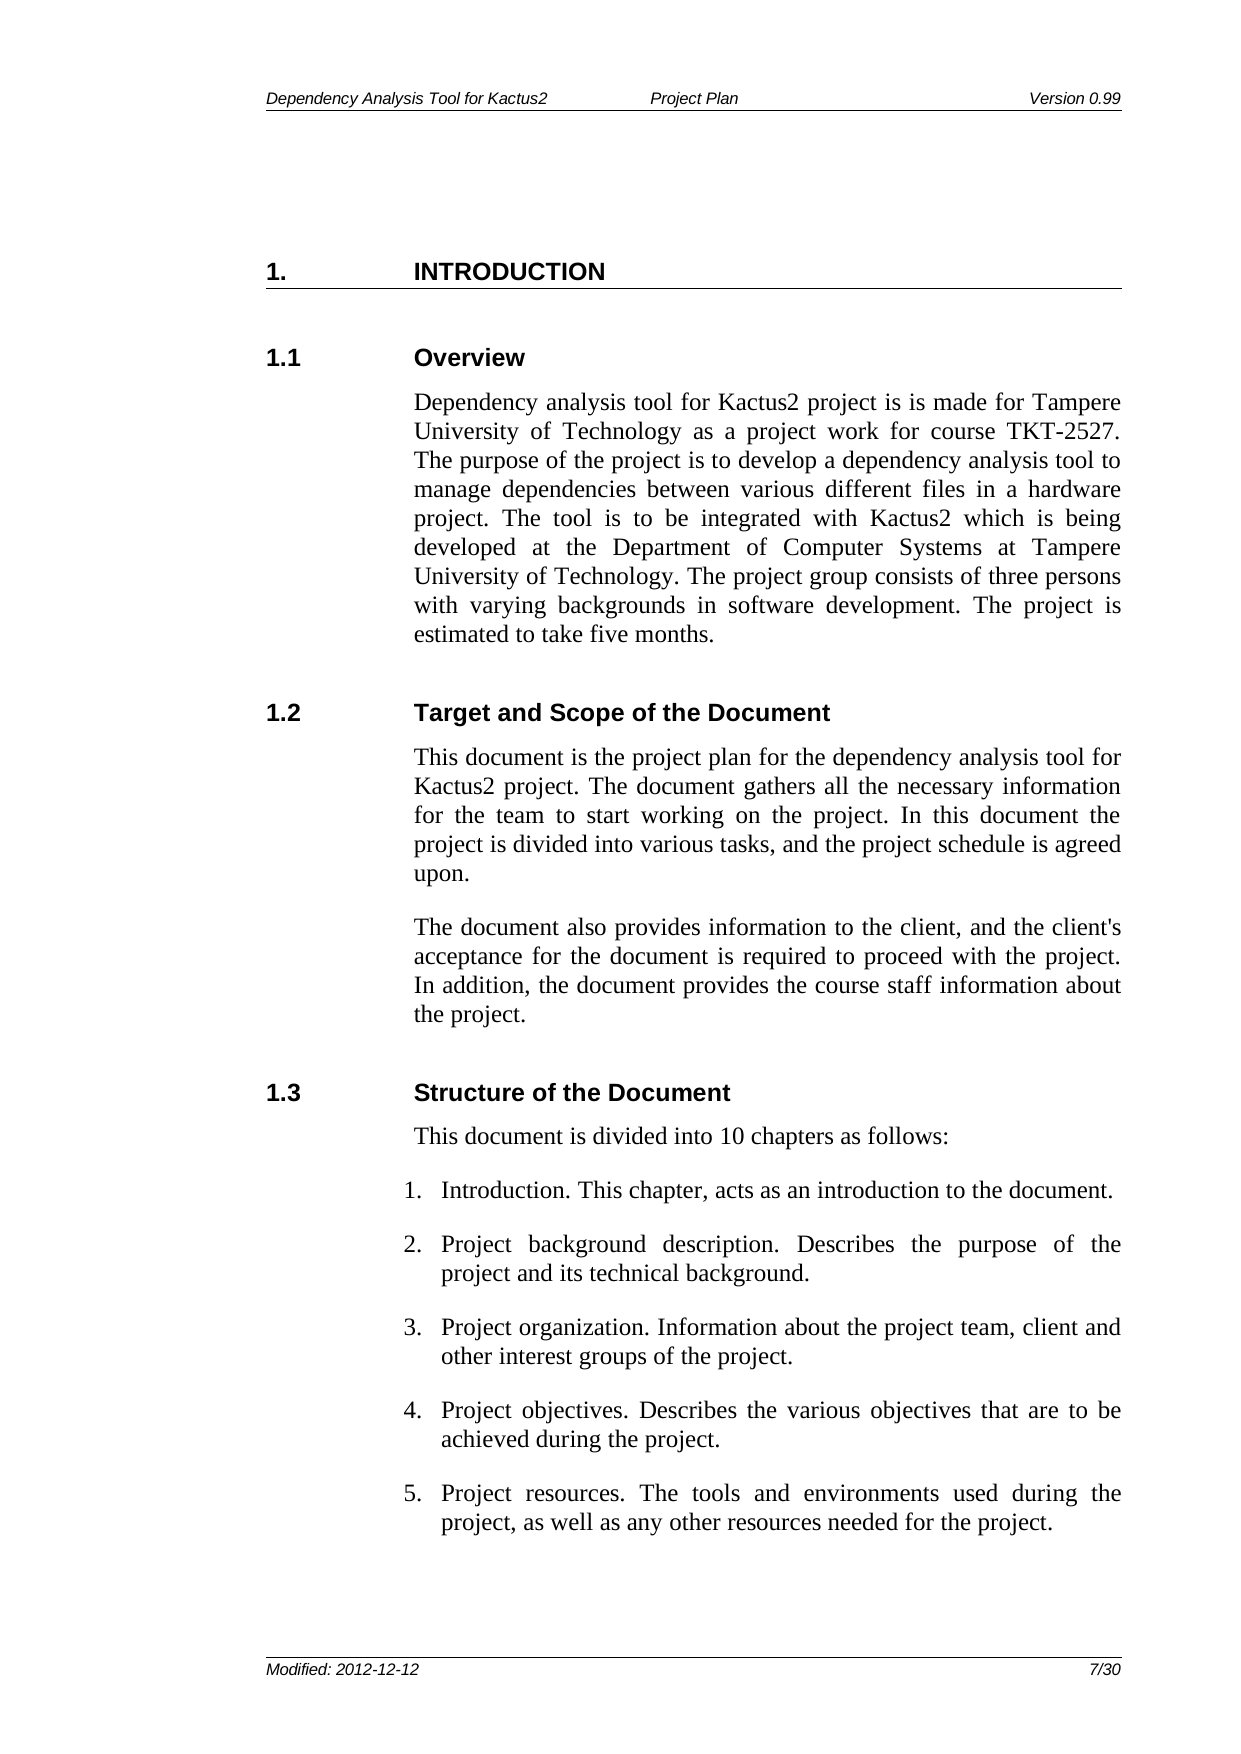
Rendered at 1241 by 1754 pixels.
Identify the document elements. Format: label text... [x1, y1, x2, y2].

subtitle Introduction [266, 257, 1122, 288]
text The document also provides information to the client, and the client's acceptance for the document is required to proceed with the project. In addition, the document provides the course staff information about the project. [413, 912, 1122, 1028]
subtitle Overview [266, 343, 1122, 372]
list Project organization. Information about the project team, client and other interest groups of the project. [403, 1312, 1122, 1370]
text This document is divided into 10 chapters as follows: [413, 1121, 1122, 1150]
list Introduction. This chapter, acts as an introduction to the document. [403, 1175, 1122, 1204]
subtitle Structure of the Document [266, 1078, 1122, 1107]
list Project objectives. Describes the various objectives that are to be achieved during the project. [403, 1395, 1122, 1453]
list Project resources. The tools and environments used during the project, as well as any other resources needed for the project. [403, 1478, 1122, 1536]
subtitle Target and Scope of the Document [266, 698, 1122, 727]
list Project background description. Describes the purpose of the project and its technical background. [403, 1229, 1122, 1287]
text This document is the project plan for the dependency analysis tool for Kactus2 project. The document gathers all the necessary information for the team to start working on the project. In this document the project is divided into various tasks, and the project schedule is agreed upon. [413, 741, 1122, 887]
text Dependency analysis tool for Kactus2 project is is made for Tampere University of Technology as a project work for course TKT-2527. The purpose of the project is to develop a dependency analysis tool to manage dependencies between various different files in a hardware project. The tool is to be integrated with Kactus2 which is being developed at the Department of Computer Systems at Tampere University of Technology. The project group consists of three persons with varying backgrounds in software development. The project is estimated to take five months. [413, 387, 1122, 648]
